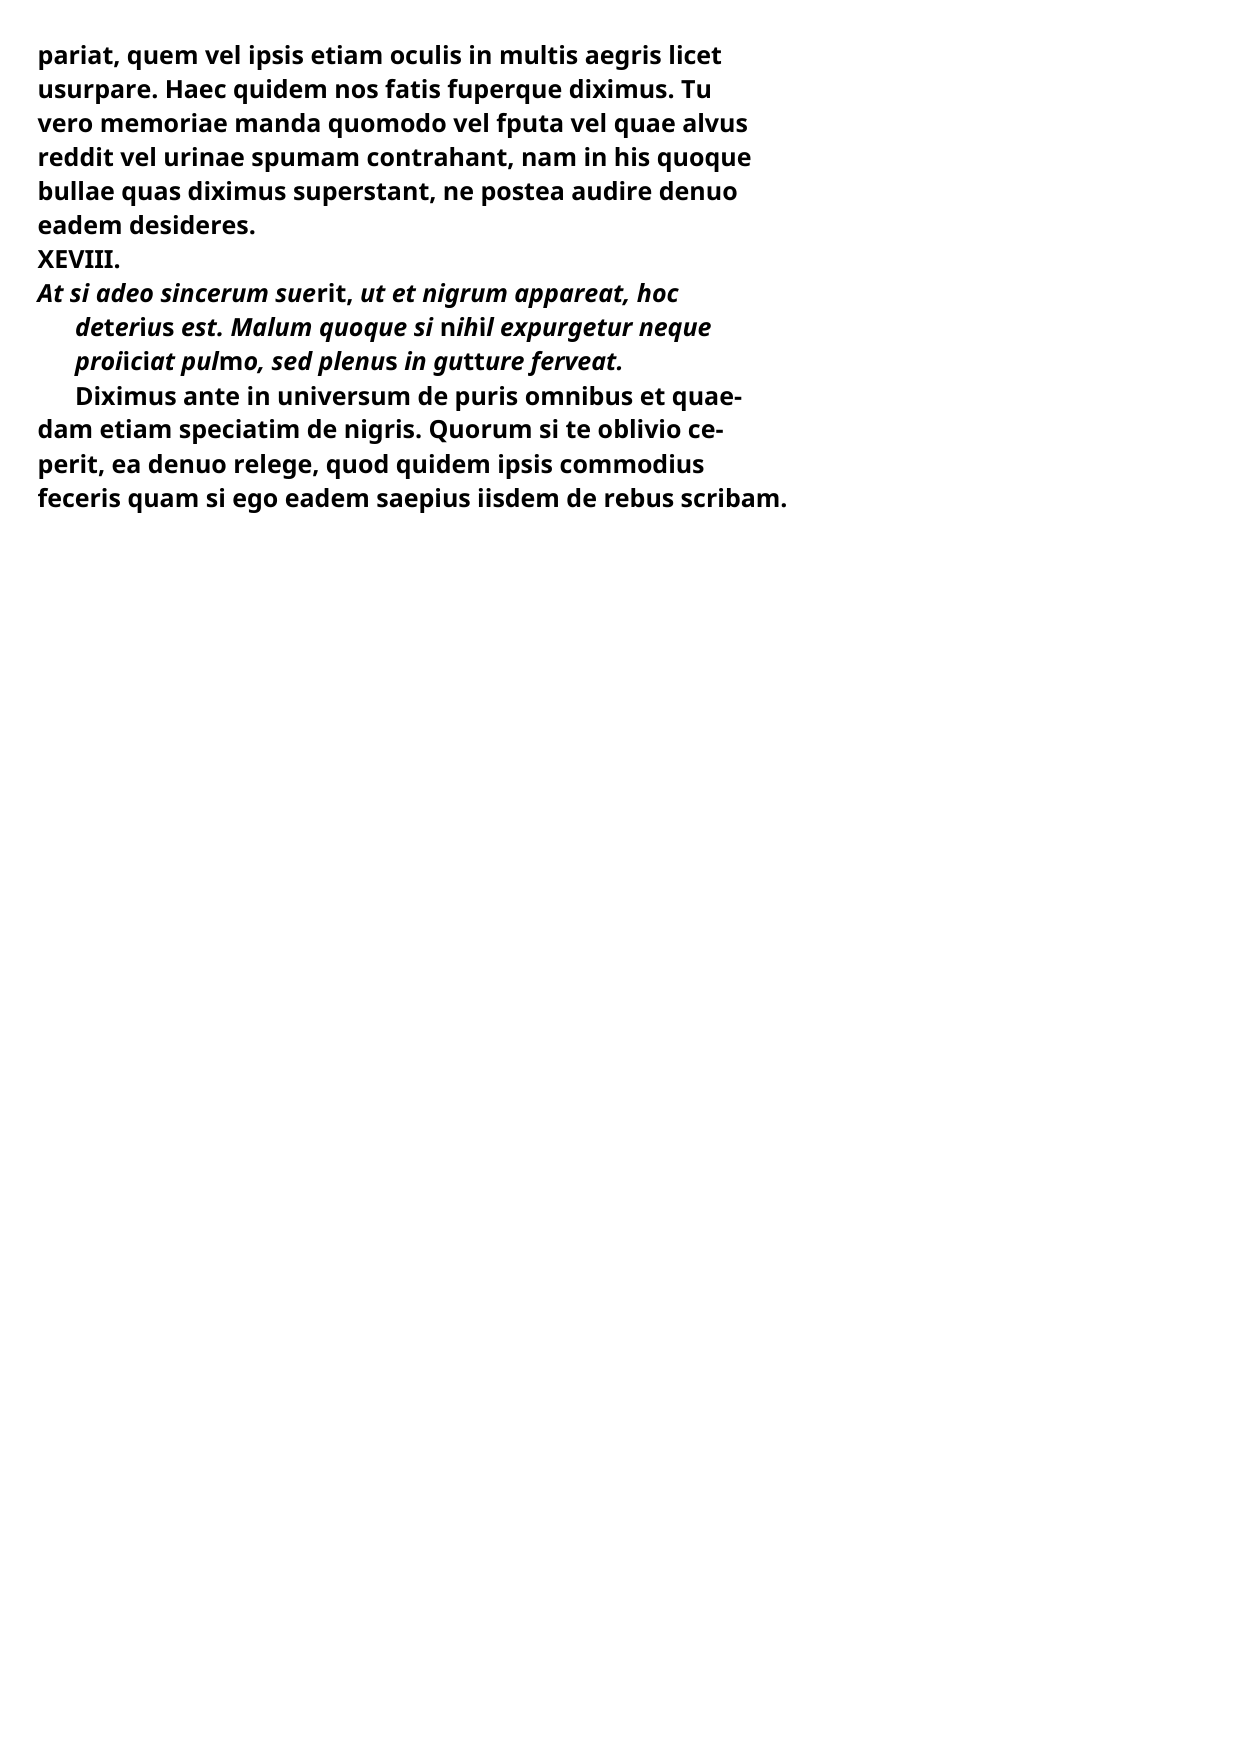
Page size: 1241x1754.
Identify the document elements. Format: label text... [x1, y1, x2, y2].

text XEVIII. [37, 242, 1203, 276]
text At si adeo sincerum suerit, ut et nigrum appareat, hoc deterius est. Malum quoque si nihil expurgetur neque proiiciat pulmo, sed plenus in gutture ferveat. [37, 276, 1203, 378]
text pariat, quem vel ipsis etiam oculis in multis aegris licet usurpare. Haec quidem nos fatis fuperque diximus. Tu vero memoriae manda quomodo vel fputa vel quae alvus reddit vel urinae spumam contrahant, nam in his quoque bullae quas diximus superstant, ne postea audire denuo eadem desideres. [37, 37, 1203, 242]
text Diximus ante in universum de puris omnibus et quae- dam etiam speciatim de nigris. Quorum si te oblivio ce- perit, ea denuo relege, quod quidem ipsis commodius feceris quam si ego eadem saepius iisdem de rebus scribam. [37, 378, 1203, 514]
